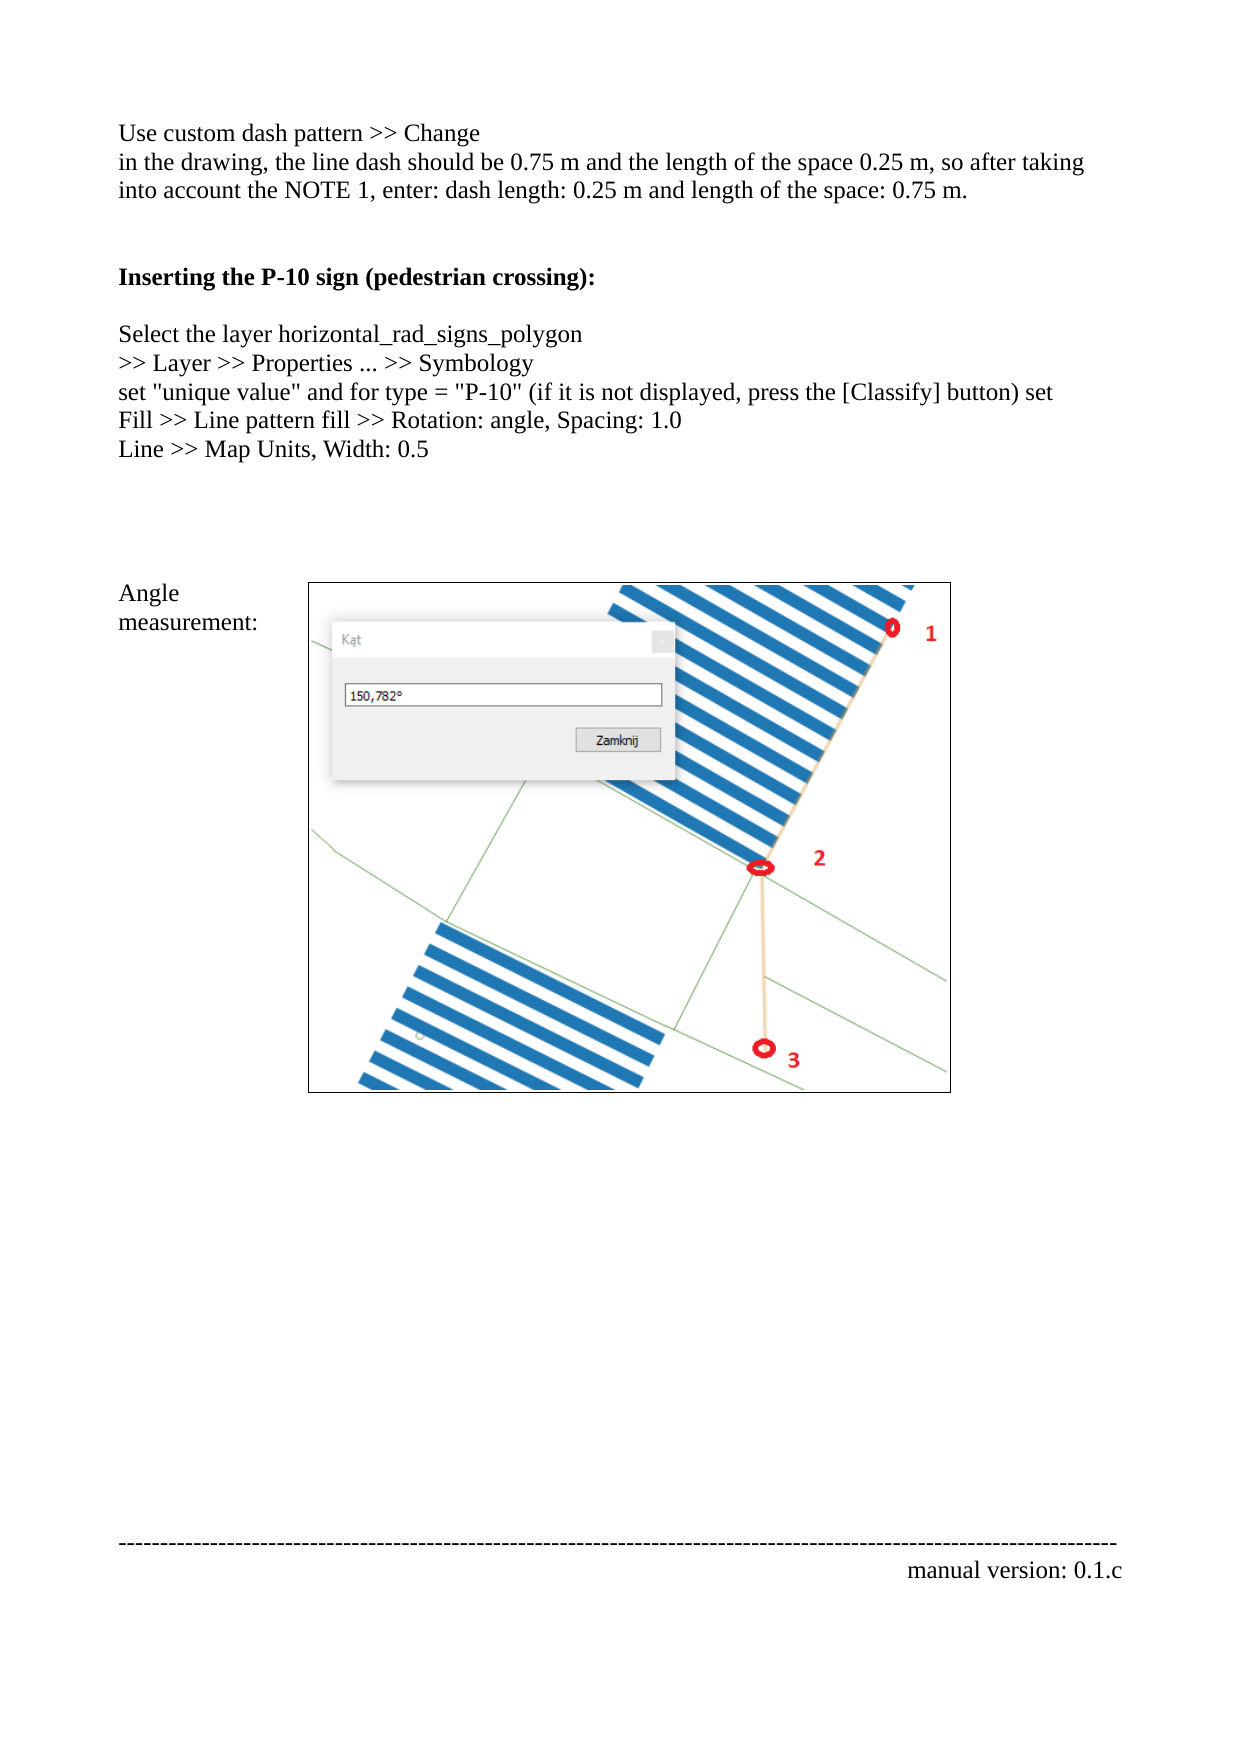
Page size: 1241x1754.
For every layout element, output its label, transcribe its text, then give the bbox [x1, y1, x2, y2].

text manual version: 0.1.c [118, 1556, 1122, 1584]
text [309, 583, 950, 1092]
text Use custom dash pattern >> Change in the drawing, the line dash should be 0.75 m and the length of the space 0.25 m, so after taking into account the NOTE 1, enter: dash length: 0.25 m and length of the space: 0.75 m. [118, 118, 1122, 204]
text Select the layer horizontal_rad_signs_polygon >> Layer >> Properties ... >> Symbology set "unique value" and for type = "P-10" (if it is not displayed, press the [Classify] button) set Fill >> Line pattern fill >> Rotation: angle, Spacing: 1.0 Line >> Map Units, Width: 0.5 [118, 319, 1122, 463]
text Inserting the P-10 sign (pedestrian crossing): [118, 262, 1122, 291]
picture [311, 585, 947, 1090]
text Angle measurement: [118, 578, 1122, 636]
text ------------------------------------------------------------------------------------------------------------------------ [118, 1527, 1122, 1556]
